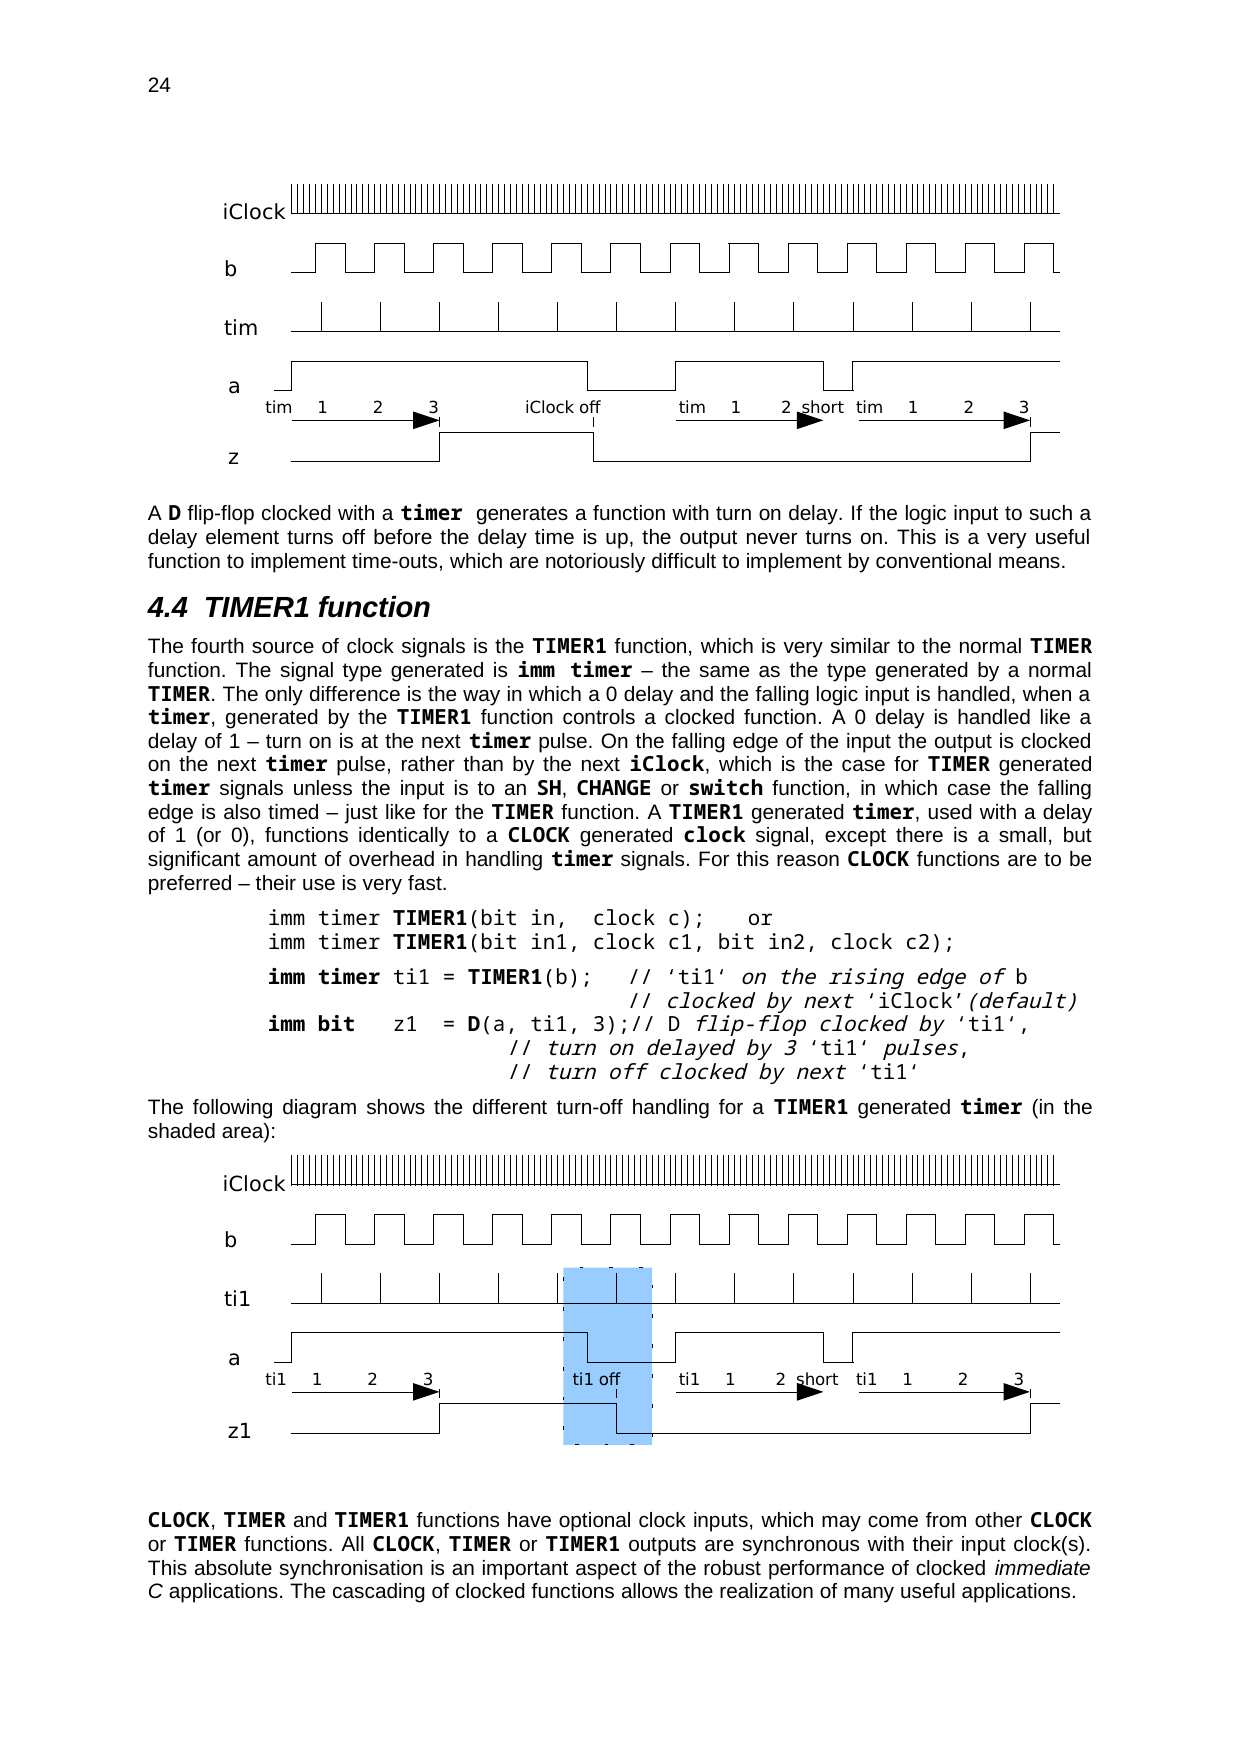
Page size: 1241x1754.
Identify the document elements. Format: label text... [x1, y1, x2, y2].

text imm timer ti1 = TIMER1(b); // ‘ti1‘ on the rising edge of b // clocked by next ‘iClock’(default) imm bit z1 = D(a, ti1, 3);// D flip-flop clocked by ‘ti1‘, // turn on delayed by 3 ‘ti1‘ pulses, // turn off clocked by next ‘ti1‘ [268, 966, 1092, 1084]
text A D flip-flop clocked with a timer generates a function with turn on delay. If the logic input to such a delay element turns off before the delay time is up, the output never turns on. This is a very useful function to implement time-outs, which are notoriously difficult to implement by conventional means. [148, 502, 1092, 573]
text CLOCK, TIMER and TIMER1 functions have optional clock inputs, which may come from other CLOCK or TIMER functions. All CLOCK, TIMER or TIMER1 outputs are synchronous with their input clock(s). This absolute synchronisation is an important aspect of the robust performance of clocked immediate C applications. The cascading of clocked functions allows the realization of many useful applications. [148, 1509, 1092, 1603]
subtitle TIMER1 function [148, 591, 1092, 623]
text The fourth source of clock signals is the TIMER1 function, which is very similar to the normal TIMER function. The signal type generated is imm timer – the same as the type generated by a normal TIMER. The only difference is the way in which a 0 delay and the falling logic input is handled, when a timer, generated by the TIMER1 function controls a clocked function. A 0 delay is handled like a delay of 1 – turn on is at the next timer pulse. On the falling edge of the input the output is clocked on the next timer pulse, rather than by the next iClock, which is the case for TIMER generated timer signals unless the input is to an SH, CHANGE or switch function, in which case the falling edge is also timed – just like for the TIMER function. A TIMER1 generated timer, used with a delay of 1 (or 0), functions identically to a CLOCK generated clock signal, except there is a small, but significant amount of overhead in handling timer signals. For this reason CLOCK functions are to be preferred – their use is very fast. [148, 635, 1092, 895]
text imm timer TIMER1(bit in, clock c); or imm timer TIMER1(bit in1, clock c1, bit in2, clock c2); [268, 907, 1092, 954]
text The following diagram shows the different turn-off handling for a TIMER1 generated timer (in the shaded area): [148, 1096, 1092, 1143]
